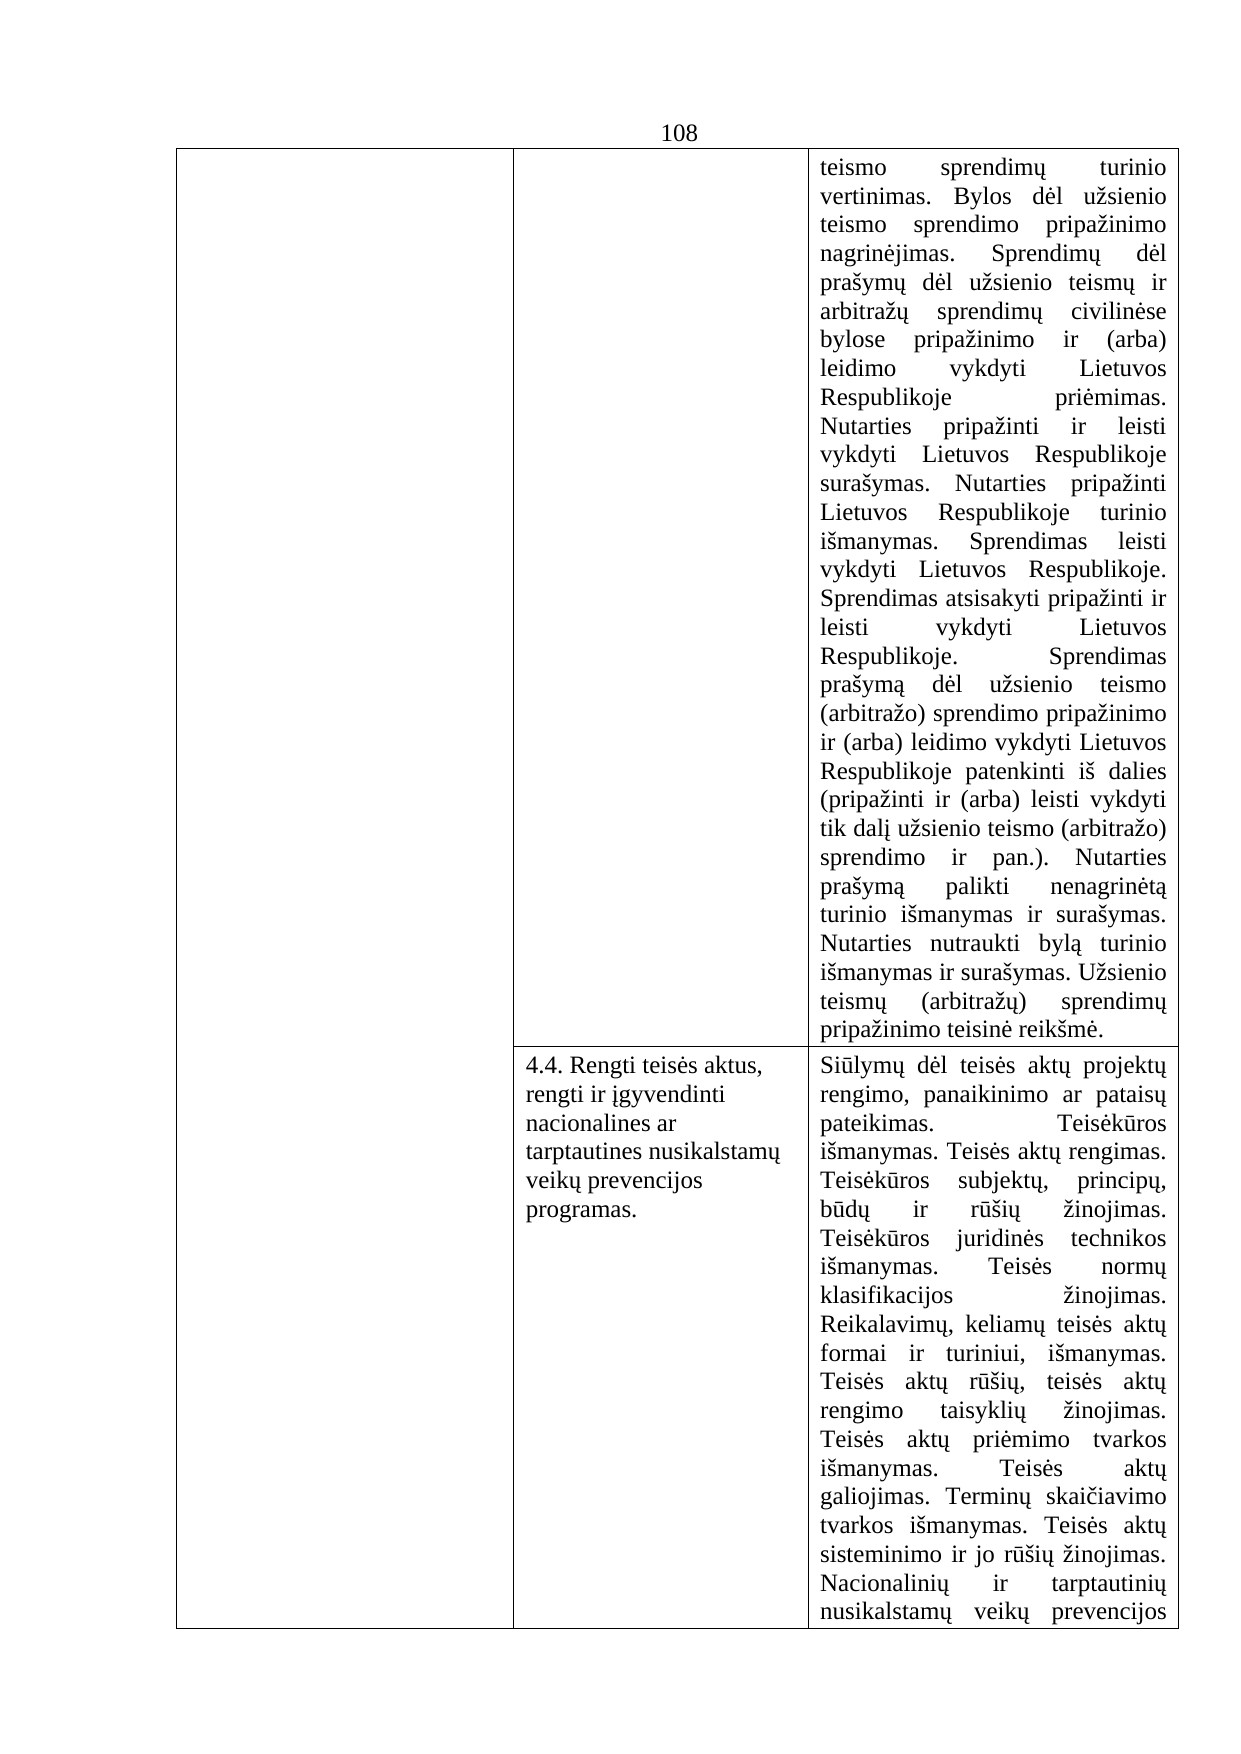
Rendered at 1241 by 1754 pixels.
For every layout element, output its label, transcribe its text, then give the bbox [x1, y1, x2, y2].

table_cell [514, 149, 808, 1046]
table_cell [177, 149, 513, 1628]
table_cell teismo sprendimų turinio vertinimas. Bylos dėl užsienio teismo sprendimo pripažinimo nagrinėjimas. Sprendimų dėl prašymų dėl užsienio teismų ir arbitražų sprendimų civilinėse bylose pripažinimo ir (arba) leidimo vykdyti Lietuvos Respublikoje priėmimas. Nutarties pripažinti ir leisti vykdyti Lietuvos Respublikoje surašymas. Nutarties pripažinti Lietuvos Respublikoje turinio išmanymas. Sprendimas leisti vykdyti Lietuvos Respublikoje. Sprendimas atsisakyti pripažinti ir leisti vykdyti Lietuvos Respublikoje. Sprendimas prašymą dėl užsienio teismo (arbitražo) sprendimo pripažinimo ir (arba) leidimo vykdyti Lietuvos Respublikoje patenkinti iš dalies (pripažinti ir (arba) leisti vykdyti tik dalį užsienio teismo (arbitražo) sprendimo ir pan.). Nutarties prašymą palikti nenagrinėtą turinio išmanymas ir surašymas. Nutarties nutraukti bylą turinio išmanymas ir surašymas. Užsienio teismų (arbitražų) sprendimų pripažinimo teisinė reikšmė. [809, 149, 1178, 1046]
table_cell 4.4. Rengti teisės aktus, rengti ir įgyvendinti nacionalines ar tarptautines nusikalstamų veikų prevencijos programas. [514, 1047, 808, 1628]
table_cell Siūlymų dėl teisės aktų projektų rengimo, panaikinimo ar pataisų pateikimas. Teisėkūros išmanymas. Teisės aktų rengimas. Teisėkūros subjektų, principų, būdų ir rūšių žinojimas. Teisėkūros juridinės technikos išmanymas. Teisės normų klasifikacijos žinojimas. Reikalavimų, keliamų teisės aktų formai ir turiniui, išmanymas. Teisės aktų rūšių, teisės aktų rengimo taisyklių žinojimas. Teisės aktų priėmimo tvarkos išmanymas. Teisės aktų galiojimas. Terminų skaičiavimo tvarkos išmanymas. Teisės aktų sisteminimo ir jo rūšių žinojimas. Nacionalinių ir tarptautinių nusikalstamų veikų prevencijos [809, 1047, 1178, 1628]
